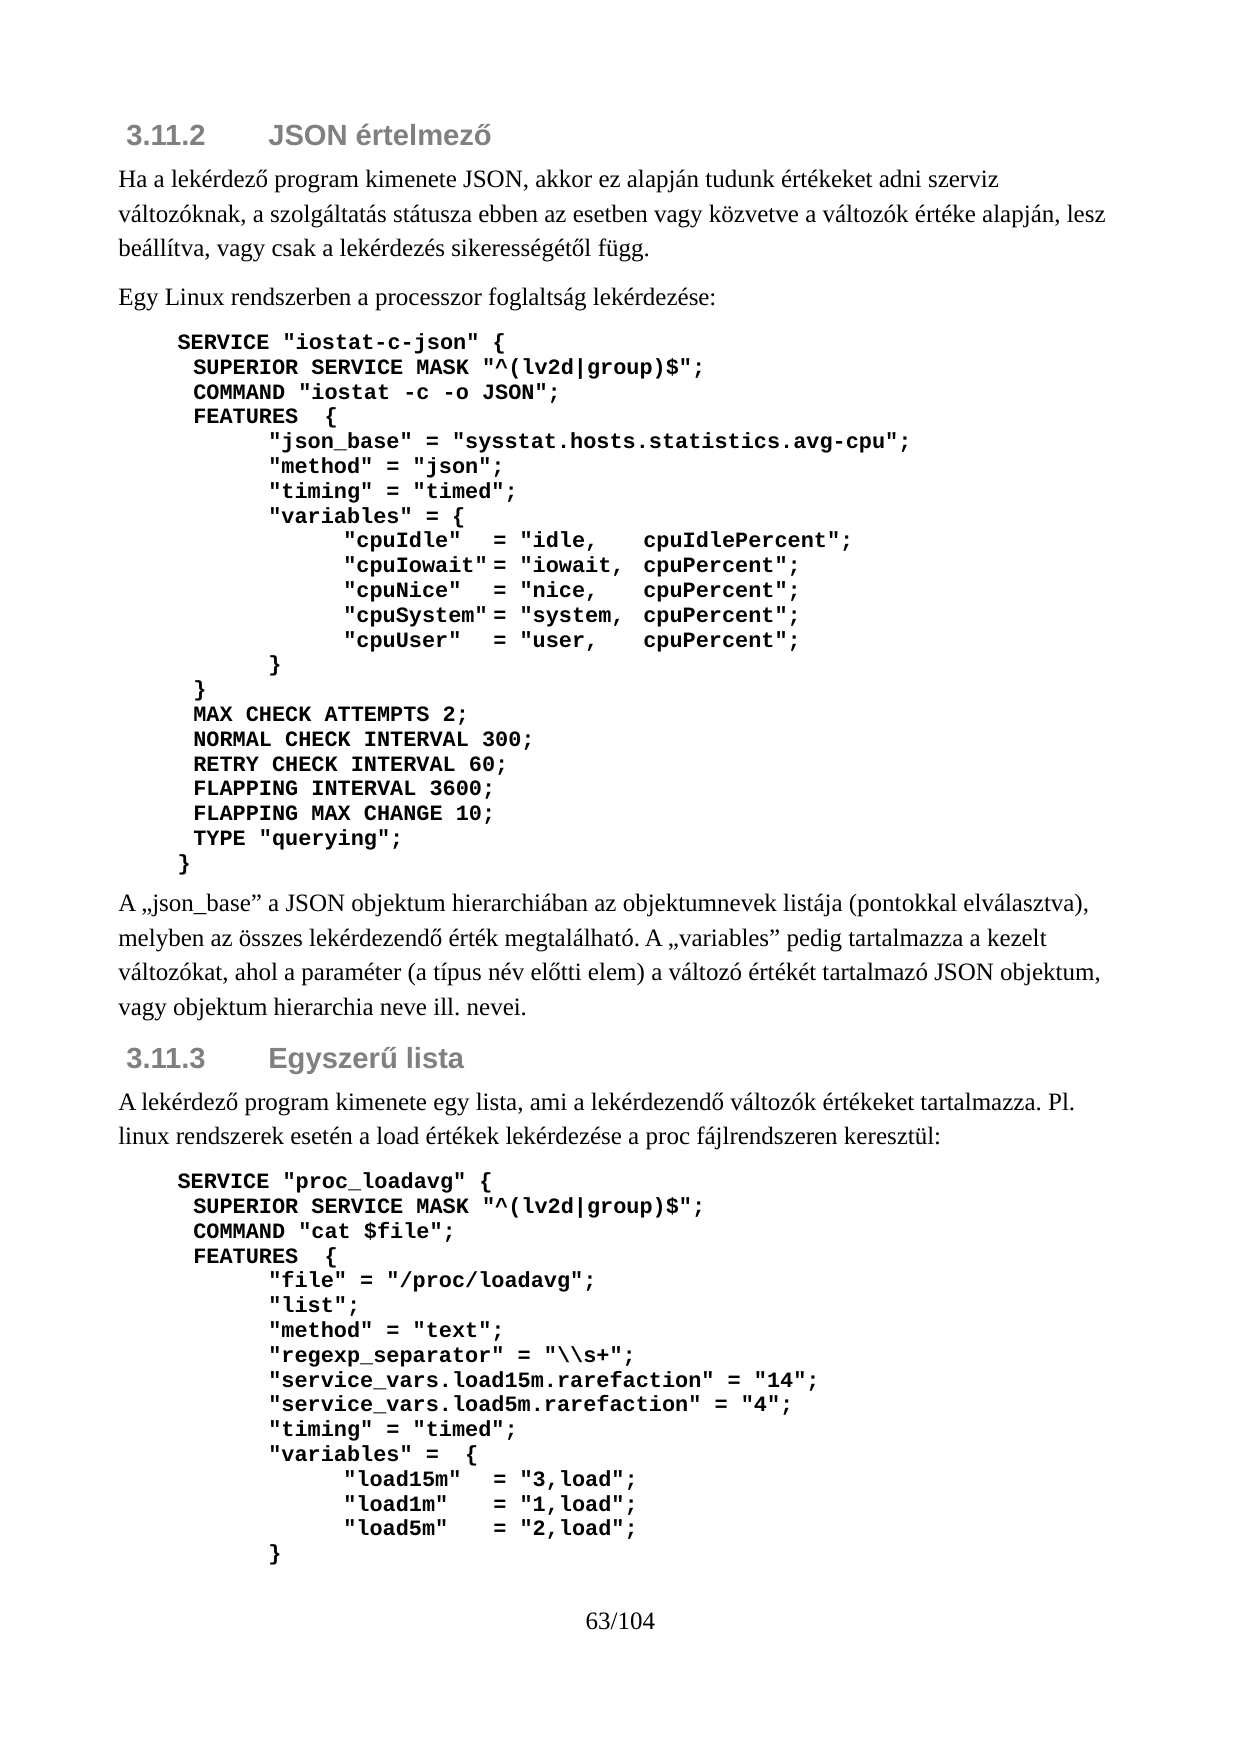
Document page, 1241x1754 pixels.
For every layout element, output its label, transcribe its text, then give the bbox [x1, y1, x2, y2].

text SERVICE "iostat-c-json" { [177, 331, 1122, 356]
subtitle JSON értelmező [118, 118, 1122, 152]
text FEATURES { [177, 1245, 1122, 1270]
text FLAPPING MAX CHANGE 10; [177, 802, 1122, 827]
text "cpuSystem" = "system, cpuPercent"; [177, 604, 1122, 629]
text NORMAL CHECK INTERVAL 300; [177, 728, 1122, 753]
text Ha a lekérdező program kimenete JSON, akkor ez alapján tudunk értékeket adni szerviz változóknak, a szolgáltatás státusza ebben az esetben vagy közvetve a változók értéke alapján, lesz beállítva, vagy csak a lekérdezés sikerességétől függ. [118, 164, 1122, 262]
text SERVICE "proc_loadavg" { [177, 1171, 1122, 1195]
text "cpuNice" = "nice, cpuPercent"; [177, 579, 1122, 604]
text SUPERIOR SERVICE MASK "^(lv2d|group)$"; [177, 1195, 1122, 1220]
text "variables" = { [177, 505, 1122, 529]
text "service_vars.load5m.rarefaction" = "4"; [177, 1394, 1122, 1418]
text "list"; [177, 1294, 1122, 1319]
text "timing" = "timed"; [177, 480, 1122, 505]
text RETRY CHECK INTERVAL 60; [177, 753, 1122, 777]
text FEATURES { [177, 406, 1122, 430]
text MAX CHECK ATTEMPTS 2; [177, 703, 1122, 728]
text "load15m" = "3,load"; [177, 1468, 1122, 1493]
text } [177, 653, 1122, 678]
text A lekérdező program kimenete egy lista, ami a lekérdezendő változók értékeket tartalmazza. Pl. linux rendszerek esetén a load értékek lekérdezése a proc fájlrendszeren keresztül: [118, 1087, 1122, 1150]
text "method" = "text"; [177, 1319, 1122, 1344]
subtitle Egyszerű lista [118, 1041, 1122, 1074]
text "cpuUser" = "user, cpuPercent"; [177, 629, 1122, 653]
text A „json_base” a JSON objektum hierarchiában az objektumnevek listája (pontokkal elválasztva), melyben az összes lekérdezendő érték megtalálható. A „variables” pedig tartalmazza a kezelt változókat, ahol a paraméter (a típus név előtti elem) a változó értékét tartalmazó JSON objektum, vagy objektum hierarchia neve ill. nevei. [118, 888, 1122, 1021]
text "method" = "json"; [177, 455, 1122, 480]
text "regexp_separator" = "\\s+"; [177, 1344, 1122, 1369]
text COMMAND "iostat -c -o JSON"; [177, 381, 1122, 406]
text COMMAND "cat $file"; [177, 1220, 1122, 1245]
text TYPE "querying"; [177, 827, 1122, 852]
text "load1m" = "1,load"; [177, 1493, 1122, 1518]
text } [177, 852, 1122, 877]
text "load5m" = "2,load"; [177, 1518, 1122, 1542]
text "json_base" = "sysstat.hosts.statistics.avg-cpu"; [177, 430, 1122, 455]
text "timing" = "timed"; [177, 1418, 1122, 1443]
text "cpuIowait" = "iowait, cpuPercent"; [177, 554, 1122, 579]
text } [177, 678, 1122, 703]
text "cpuIdle" = "idle, cpuIdlePercent"; [177, 529, 1122, 554]
text SUPERIOR SERVICE MASK "^(lv2d|group)$"; [177, 356, 1122, 381]
text FLAPPING INTERVAL 3600; [177, 777, 1122, 802]
text "variables" = { [177, 1443, 1122, 1468]
text Egy Linux rendszerben a processzor foglaltság lekérdezése: [118, 282, 1122, 311]
text } [177, 1542, 1122, 1567]
text "service_vars.load15m.rarefaction" = "14"; [177, 1369, 1122, 1394]
text "file" = "/proc/loadavg"; [177, 1270, 1122, 1294]
